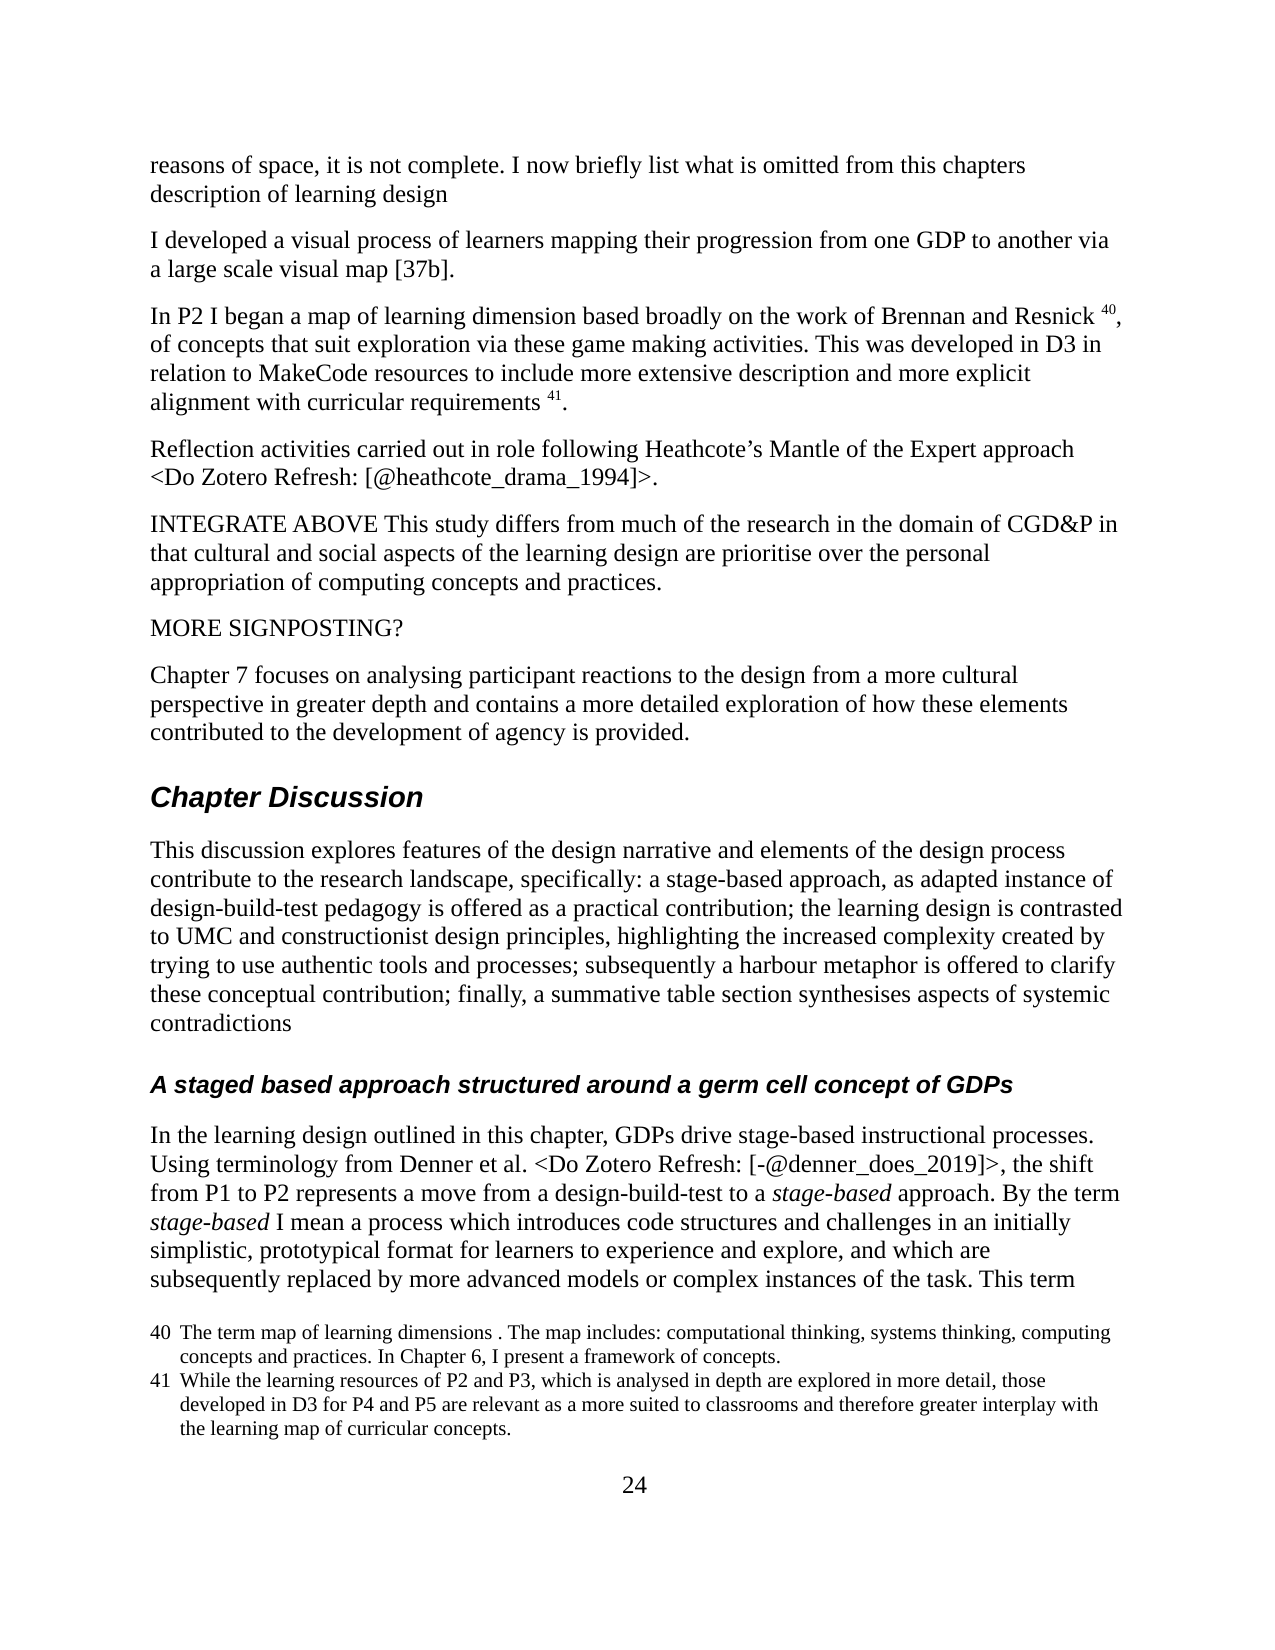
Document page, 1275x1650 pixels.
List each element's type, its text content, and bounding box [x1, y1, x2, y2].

text INTEGRATE ABOVE This study differs from much of the research in the domain of CGD&P in that cultural and social aspects of the learning design are prioritise over the personal appropriation of computing concepts and practices. [150, 509, 1125, 595]
text In the learning design outlined in this chapter, GDPs drive stage-based instructional processes. Using terminology from Denner et al. <Do Zotero Refresh: [-@denner_does_2019]>, the shift from P1 to P2 represents a move from a design-build-test to a stage-based approach. By the term stage-based I mean a process which introduces code structures and challenges in an initially simplistic, prototypical format for learners to experience and explore, and which are subsequently replaced by more advanced models or complex instances of the task. This term [150, 1120, 1125, 1293]
text While the learning resources of P2 and P3, which is analysed in depth are explored in more detail, those developed in D3 for P4 and P5 are relevant as a more suited to classrooms and therefore greater interplay with the learning map of curricular concepts. [150, 1368, 1125, 1440]
text MORE SIGNPOSTING? [150, 613, 1125, 642]
text Chapter 7 focuses on analysing participant reactions to the design from a more cultural perspective in greater depth and contains a more detailed exploration of how these elements contributed to the development of agency is provided. [150, 660, 1125, 746]
text reasons of space, it is not complete. I now briefly list what is omitted from this chapters description of learning design [150, 150, 1125, 207]
text The term map of learning dimensions . The map includes: computational thinking, systems thinking, computing concepts and practices. In Chapter 6, I present a framework of concepts. [150, 1320, 1125, 1368]
text I developed a visual process of learners mapping their progression from one GDP to another via a large scale visual map [37b]. [150, 225, 1125, 283]
subtitle Chapter Discussion [150, 780, 1125, 814]
subtitle A staged based approach structured around a germ cell concept of GDPs [150, 1070, 1125, 1099]
text In P2 I began a map of learning dimension based broadly on the work of Brennan and Resnick , of concepts that suit exploration via these game making activities. This was developed in D3 in relation to MakeCode resources to include more extensive description and more explicit alignment with curricular requirements . [150, 301, 1125, 416]
text This discussion explores features of the design narrative and elements of the design process contribute to the research landscape, specifically: a stage-based approach, as adapted instance of design-build-test pedagogy is offered as a practical contribution; the learning design is contrasted to UMC and constructionist design principles, highlighting the increased complexity created by trying to use authentic tools and processes; subsequently a harbour metaphor is offered to clarify these conceptual contribution; finally, a summative table section synthesises aspects of systemic contradictions [150, 835, 1125, 1036]
text Reflection activities carried out in role following Heathcote’s Mantle of the Expert approach <Do Zotero Refresh: [@heathcote_drama_1994]>. [150, 434, 1125, 491]
